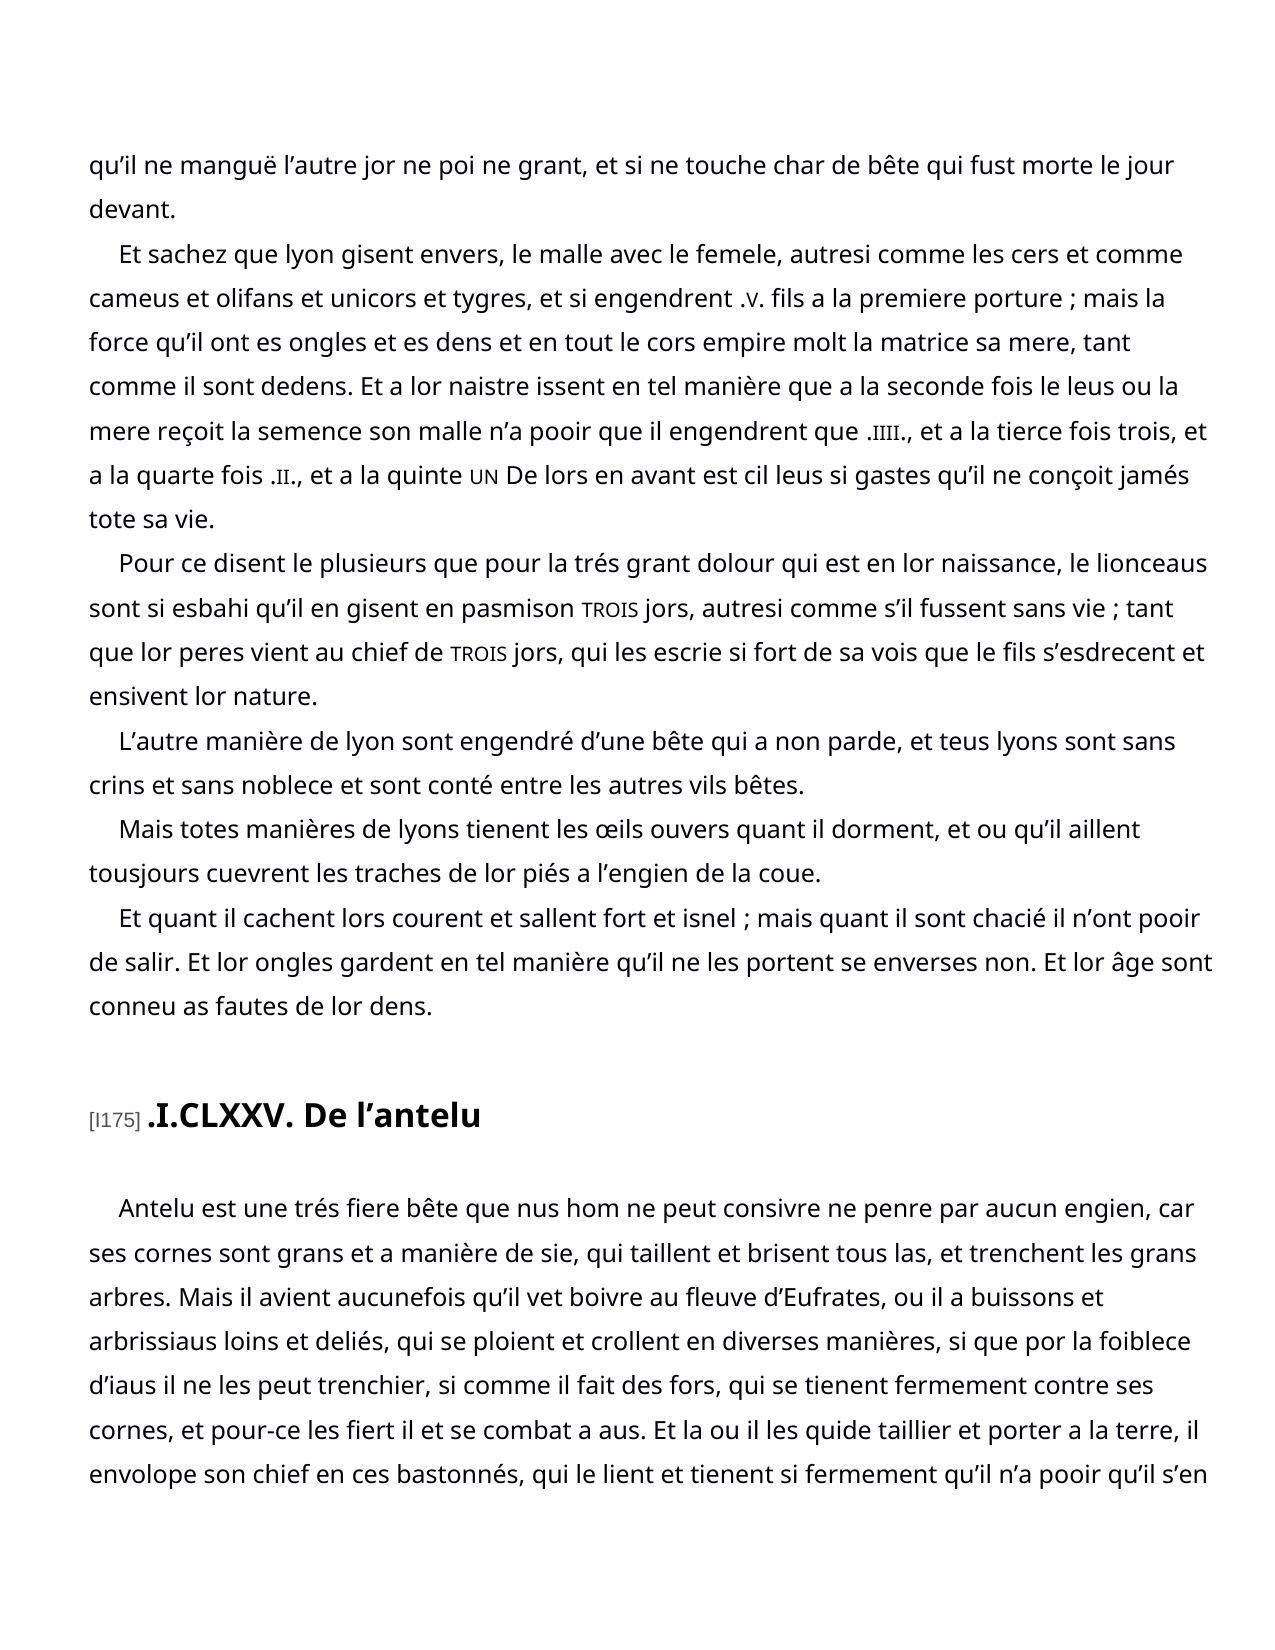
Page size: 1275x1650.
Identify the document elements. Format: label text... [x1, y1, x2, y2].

text qu’il ne manguë l’autre jor ne poi ne grant, et si ne touche char de bête qui fust morte le jour devant. [89, 148, 1216, 226]
text Pour ce disent le plusieurs que pour la trés grant dolour qui est en lor naissance, le lionceaus sont si esbahi qu’il en gisent en pasmison trois jors, autresi comme s’il fussent sans vie ; tant que lor peres vient au chief de trois jors, qui les escrie si fort de sa vois que le fils s’esdrecent et ensivent lor nature. [89, 546, 1216, 713]
text Mais totes manières de lyons tienent les œils ouvers quant il dorment, et ou qu’il aillent tousjours cuevrent les traches de lor piés a l’engien de la coue. [89, 812, 1216, 890]
text Et quant il cachent lors courent et sallent fort et isnel ; mais quant il sont chacié il n’ont pooir de salir. Et lor ongles gardent en tel manière qu’il ne les portent se enverses non. Et lor âge sont conneu as fautes de lor dens. [89, 900, 1216, 1023]
text L’autre manière de lyon sont engendré d’une bête qui a non parde, et teus lyons sont sans crins et sans noblece et sont conté entre les autres vils bêtes. [89, 723, 1216, 802]
subtitle [I175] .I.CLXXV. De l’antelu [89, 1092, 1216, 1138]
text Antelu est une trés fiere bête que nus hom ne peut consivre ne penre par aucun engien, car ses cornes sont grans et a manière de sie, qui taillent et brisent tous las, et trenchent les grans arbres. Mais il avient aucunefois qu’il vet boivre au fleuve d’Eufrates, ou il a buissons et arbrissiaus loins et deliés, qui se ploient et crollent en diverses manières, si que por la foiblece d’iaus il ne les peut trenchier, si comme il fait des fors, qui se tienent fermement contre ses cornes, et pour-ce les fiert il et se combat a aus. Et la ou il les quide taillier et porter a la terre, il envolope son chief en ces bastonnés, qui le lient et tienent si fermement qu’il n’a pooir qu’il s’en [89, 1191, 1216, 1491]
text Et sachez que lyon gisent envers, le malle avec le femele, autresi comme les cers et comme cameus et olifans et unicors et tygres, et si engendrent .v. fils a la premiere porture ; mais la force qu’il ont es ongles et es dens et en tout le cors empire molt la matrice sa mere, tant comme il sont dedens. Et a lor naistre issent en tel manière que a la seconde fois le leus ou la mere reçoit la semence son malle n’a pooir que il engendrent que .iiii., et a la tierce fois trois, et a la quarte fois .ii., et a la quinte un De lors en avant est cil leus si gastes qu’il ne conçoit jamés tote sa vie. [89, 236, 1216, 536]
